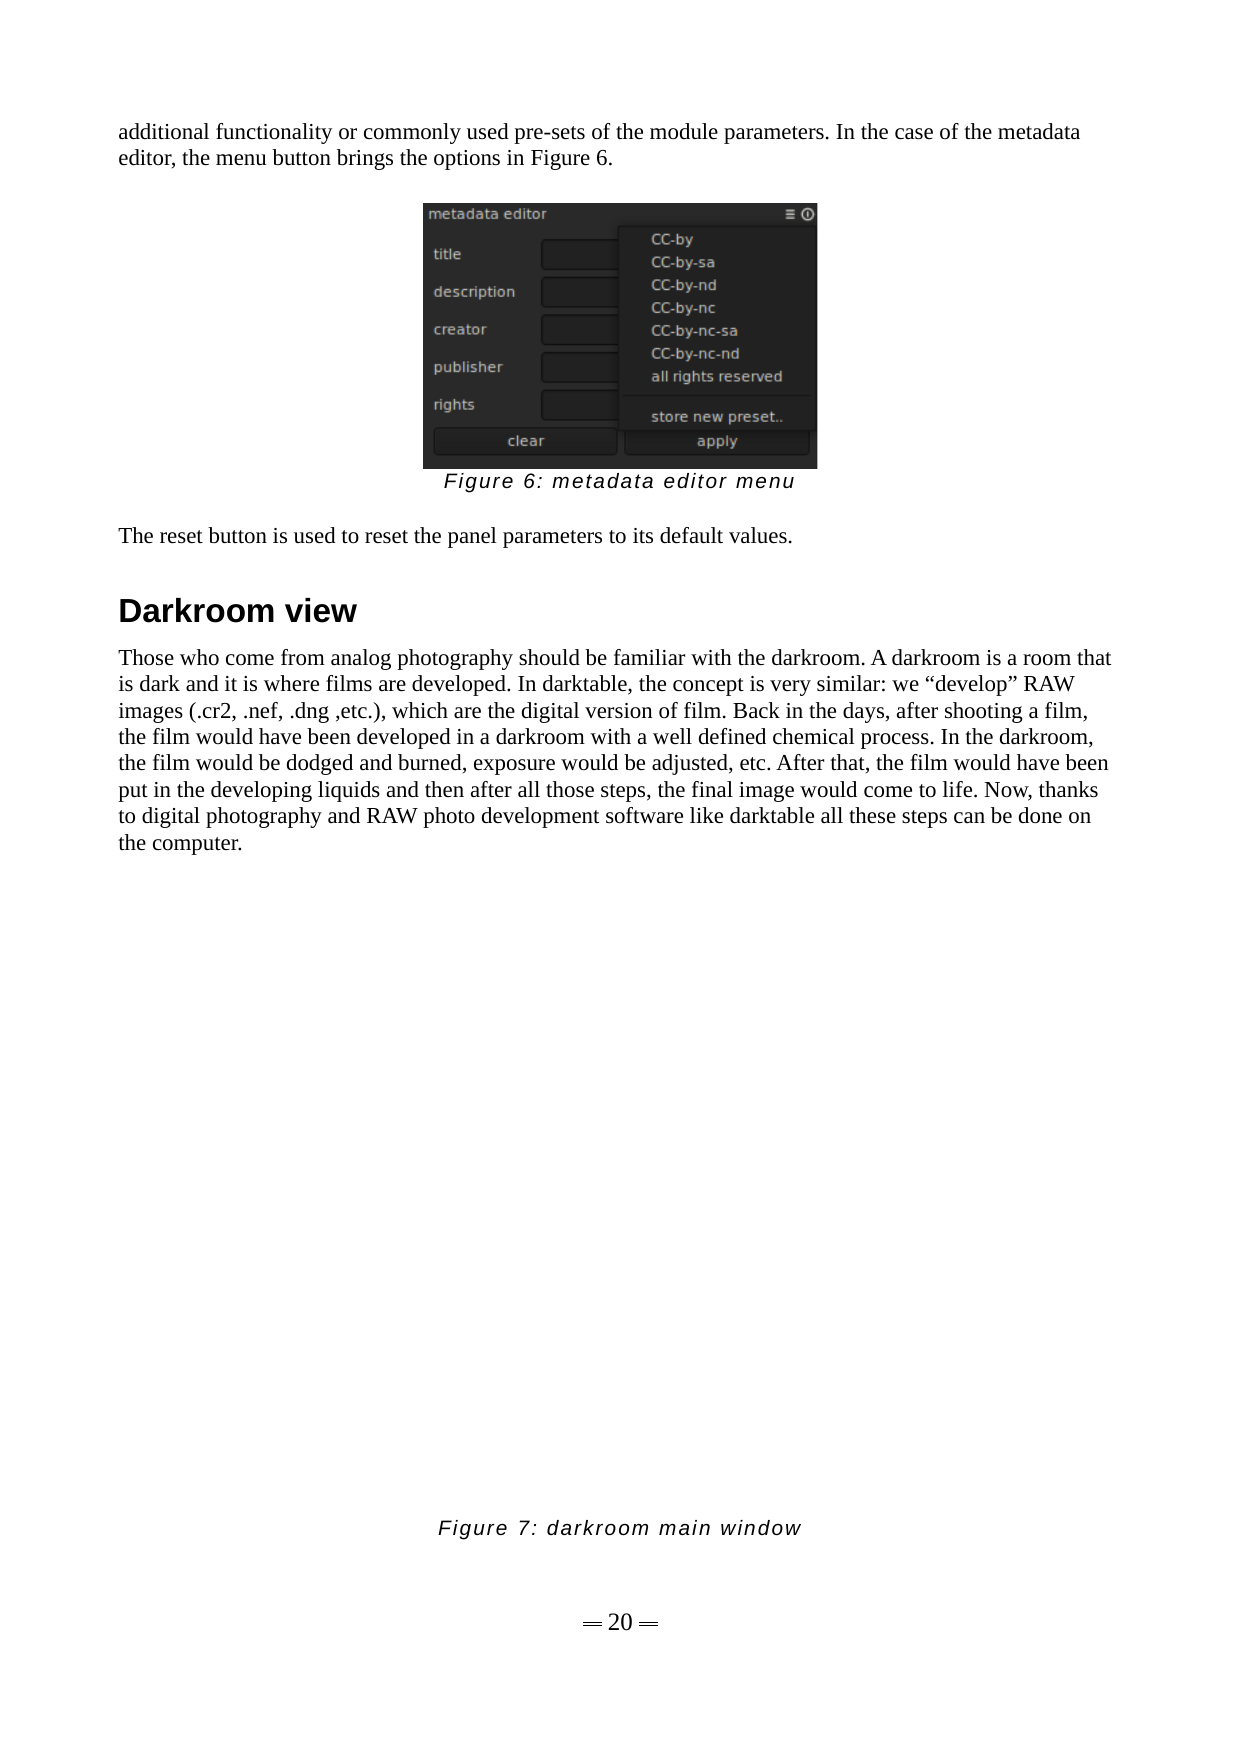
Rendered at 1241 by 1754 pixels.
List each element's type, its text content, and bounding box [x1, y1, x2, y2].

text additional functionality or commonly used pre-sets of the module parameters. In the case of the metadata editor, the menu button brings the options in Figure 6. [118, 118, 1122, 171]
text Figure 6: metadata editor menu [423, 469, 817, 493]
picture [423, 203, 818, 469]
text The reset button is used to reset the panel parameters to its default values. [118, 183, 1122, 549]
text [118, 876, 1122, 888]
text Those who come from analog photography should be familiar with the darkroom. A darkroom is a room that is dark and it is where films are developed. In darktable, the concept is very similar: we “develop” RAW images (.cr2, .nef, .dng ,etc.), which are the digital version of film. Back in the days, after shooting a film, the film would have been developed in a darkroom with a well defined chemical process. In the darkroom, the film would be dodged and burned, exposure would be adjusted, etc. After that, the film would have been put in the developing liquids and then after all those steps, the final image would come to life. Now, thanks to digital photography and RAW photo development software like darktable all these steps can be done on the computer. [118, 644, 1122, 855]
subtitle Darkroom view [118, 591, 1122, 629]
text Figure 7: darkroom main window [118, 888, 1122, 1540]
